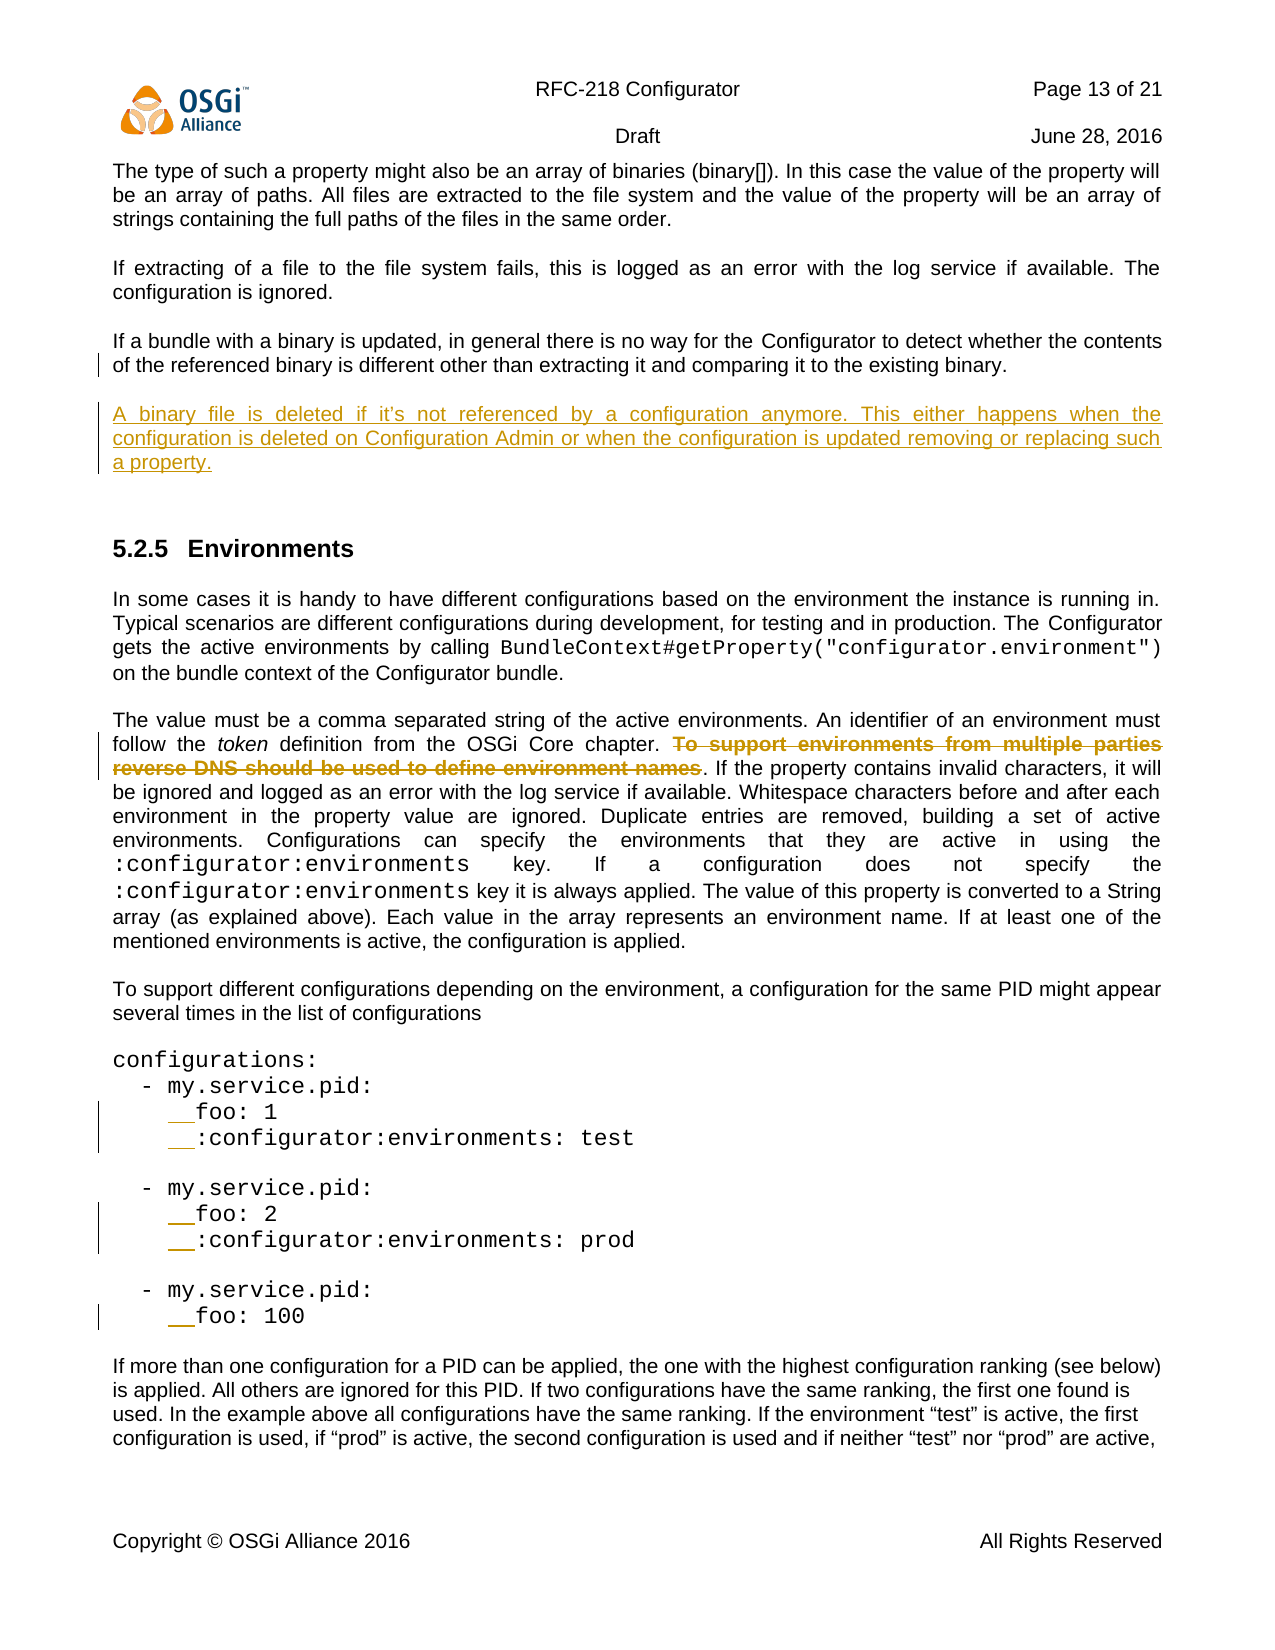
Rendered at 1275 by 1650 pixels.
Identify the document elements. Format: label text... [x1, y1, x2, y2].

picture [113, 78, 257, 142]
text If extracting of a file to the file system fails, this is logged as an error with the log service if available. The configuration is ignored. [112, 256, 1162, 304]
text The value must be a comma separated string of the active environments. An identifier of an environment must follow the token definition from the OSGi Core chapter. To support environments from multiple parties reverse DNS should be used to define environment names. If the property contains invalid characters, it will be ignored and logged as an error with the log service if available. Whitespace characters before and after each environment in the property value are ignored. Duplicate entries are removed, building a set of active environments. Configurations can specify the environments that they are active in using the :configurator:environments key. If a configuration does not specify the :configurator:environments key it is always applied. The value of this property is converted to a String array (as explained above). Each value in the array represents an environment name. If at least one of the mentioned environments is active, the configuration is applied. [112, 708, 1162, 953]
text - my.service.pid: foo: 2 :configurator:environments: prod [112, 1176, 1162, 1278]
text A binary file is deleted if it’s not referenced by a configuration anymore. This either happens when the [112, 402, 1162, 423]
text configuration is deleted on Configuration Admin or when the configuration is updated removing or replacing such [112, 424, 1162, 447]
text - my.service.pid: foo: 100 [112, 1278, 1162, 1354]
text To support different configurations depending on the environment, a configuration for the same PID might appear several times in the list of configurations [112, 977, 1162, 1025]
text In some cases it is handy to have different configurations based on the environment the instance is running in. Typical scenarios are different configurations during development, for testing and in production. The Configurator gets the active environments by calling BundleContext#getProperty("configurator.environment") on the bundle context of the Configurator bundle. [112, 587, 1162, 684]
text configurations: - my.service.pid: foo: 1 :configurator:environments: test [112, 1049, 1162, 1152]
text The type of such a property might also be an array of binaries (binary[]). In this case the value of the property will be an array of paths. All files are extracted to the file system and the value of the property will be an array of strings containing the full paths of the files in the same order. [112, 159, 1162, 231]
text If more than one configuration for a PID can be applied, the one with the highest configuration ranking (see below) is applied. All others are ignored for this PID. If two configurations have the same ranking, the first one found is used. In the example above all configurations have the same ranking. If the environment “test” is active, the first configuration is used, if “prod” is active, the second configuration is used and if neither “test” nor “prod” are active, [112, 1354, 1162, 1450]
subtitle Environments [112, 534, 1162, 563]
text a property. [112, 448, 1162, 473]
text If a bundle with a binary is updated, in general there is no way for the Configurator to detect whether the contents of the referenced binary is different other than extracting it and comparing it to the existing binary. [112, 329, 1162, 377]
